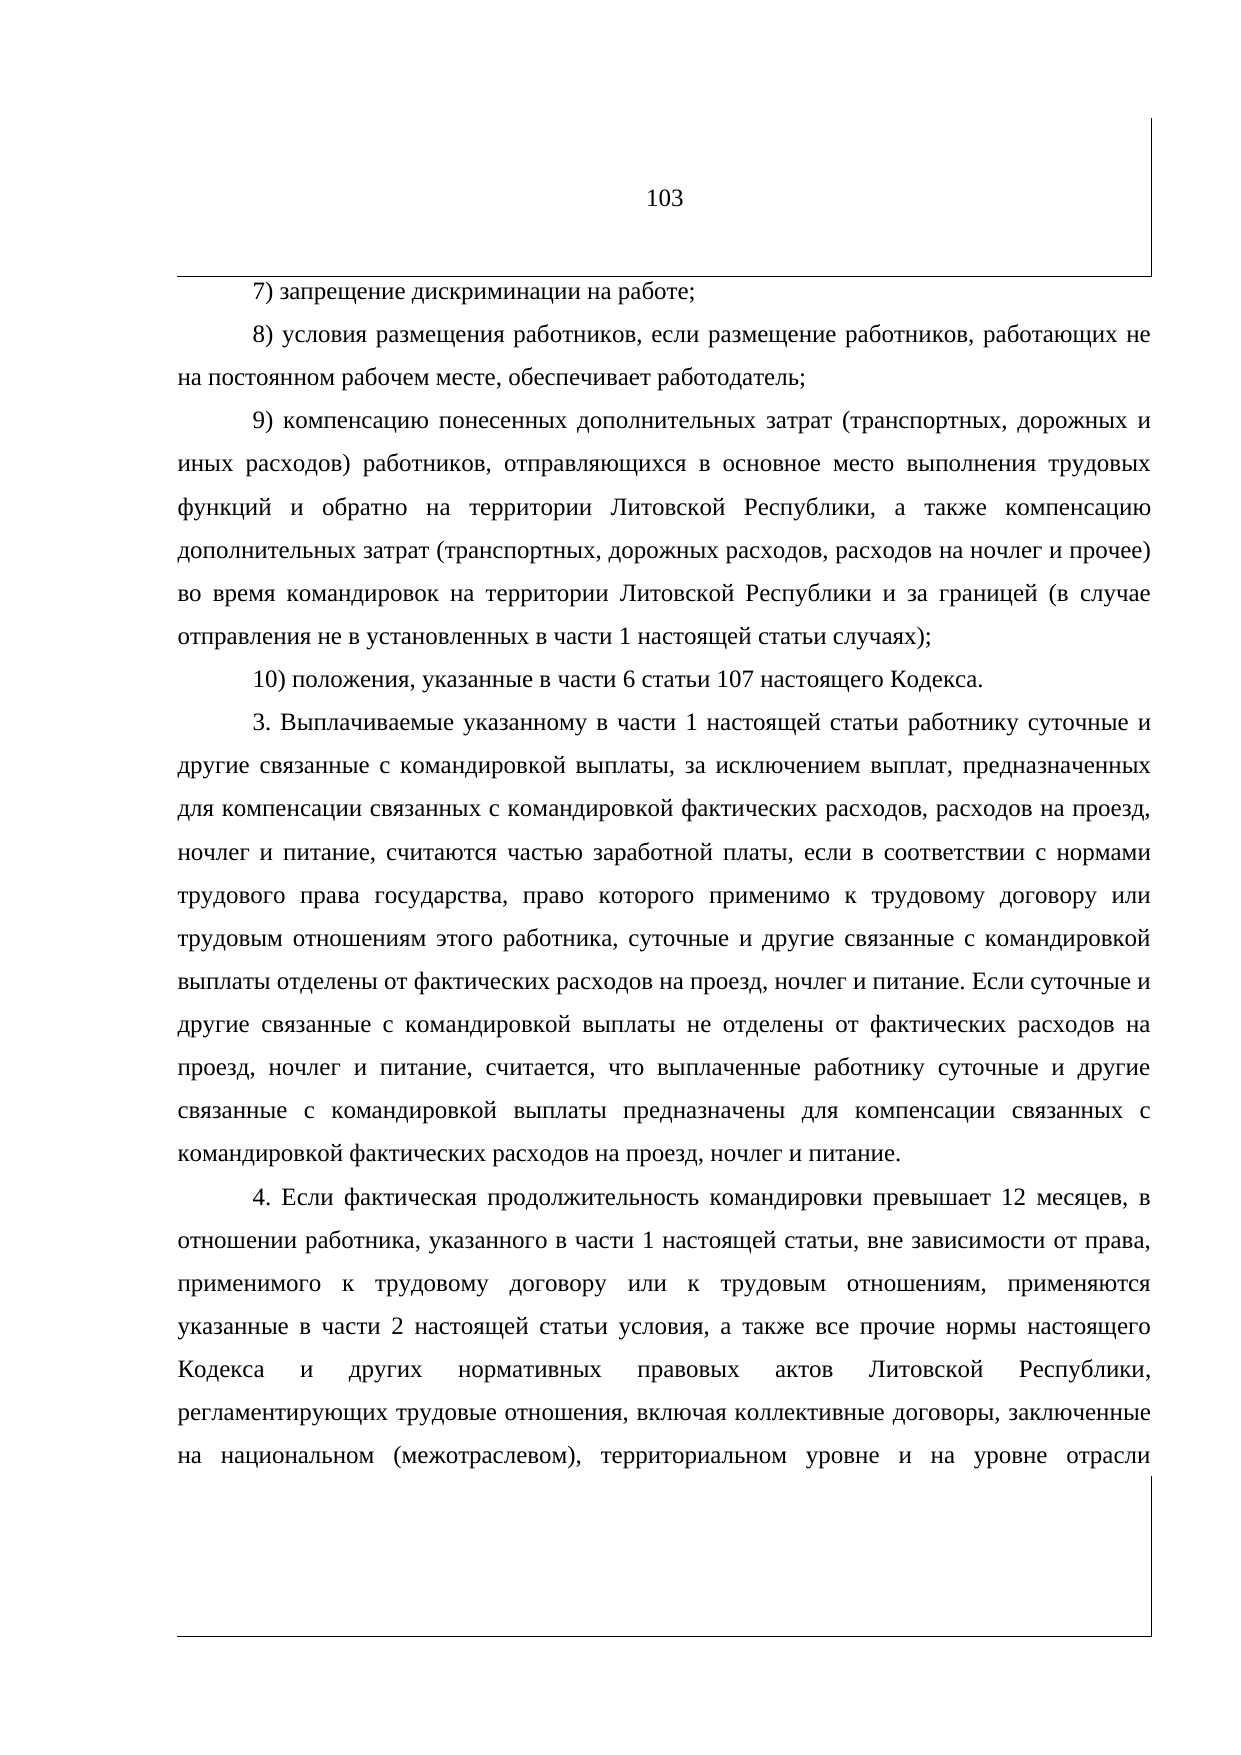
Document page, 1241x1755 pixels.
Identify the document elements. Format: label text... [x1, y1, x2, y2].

text 9) компенсацию понесенных дополнительных затрат (транспортных, дорожных и иных расходов) работников, отправляющихся в основное место выполнения трудовых функций и обратно на территории Литовской Республики, а также компенсацию дополнительных затрат (транспортных, дорожных расходов, расходов на ночлег и прочее) во время командировок на территории Литовской Республики и за границей (в случае отправления не в установленных в части 1 настоящей статьи случаях); [177, 405, 1152, 650]
text 7) запрещение дискриминации на работе; [177, 276, 1152, 305]
text 4. Если фактическая продолжительность командировки превышает 12 месяцев, в отношении работника, указанного в части 1 настоящей статьи, вне зависимости от права, применимого к трудовому договору или к трудовым отношениям, применяются указанные в части 2 настоящей статьи условия, а также все прочие нормы настоящего Кодекса и других нормативных правовых актов Литовской Республики, регламентирующих трудовые отношения, включая коллективные договоры, заключенные на национальном (межотраслевом), территориальном уровне и на уровне отрасли [177, 1182, 1152, 1469]
text 8) условия размещения работников, если размещение работников, работающих не на постоянном рабочем месте, обеспечивает работодатель; [177, 319, 1152, 391]
text 3. Выплачиваемые указанному в части 1 настоящей статьи работнику суточные и другие связанные с командировкой выплаты, за исключением выплат, предназначенных для компенсации связанных с командировкой фактических расходов, расходов на проезд, ночлег и питание, считаются частью заработной платы, если в соответствии с нормами трудового права государства, право которого применимо к трудовому договору или трудовым отношениям этого работника, суточные и другие связанные с командировкой выплаты отделены от фактических расходов на проезд, ночлег и питание. Если суточные и другие связанные с командировкой выплаты не отделены от фактических расходов на проезд, ночлег и питание, считается, что выплаченные работнику суточные и другие связанные с командировкой выплаты предназначены для компенсации связанных с командировкой фактических расходов на проезд, ночлег и питание. [177, 707, 1152, 1167]
text 10) положения, указанные в части 6 статьи 107 настоящего Кодекса. [177, 664, 1152, 693]
